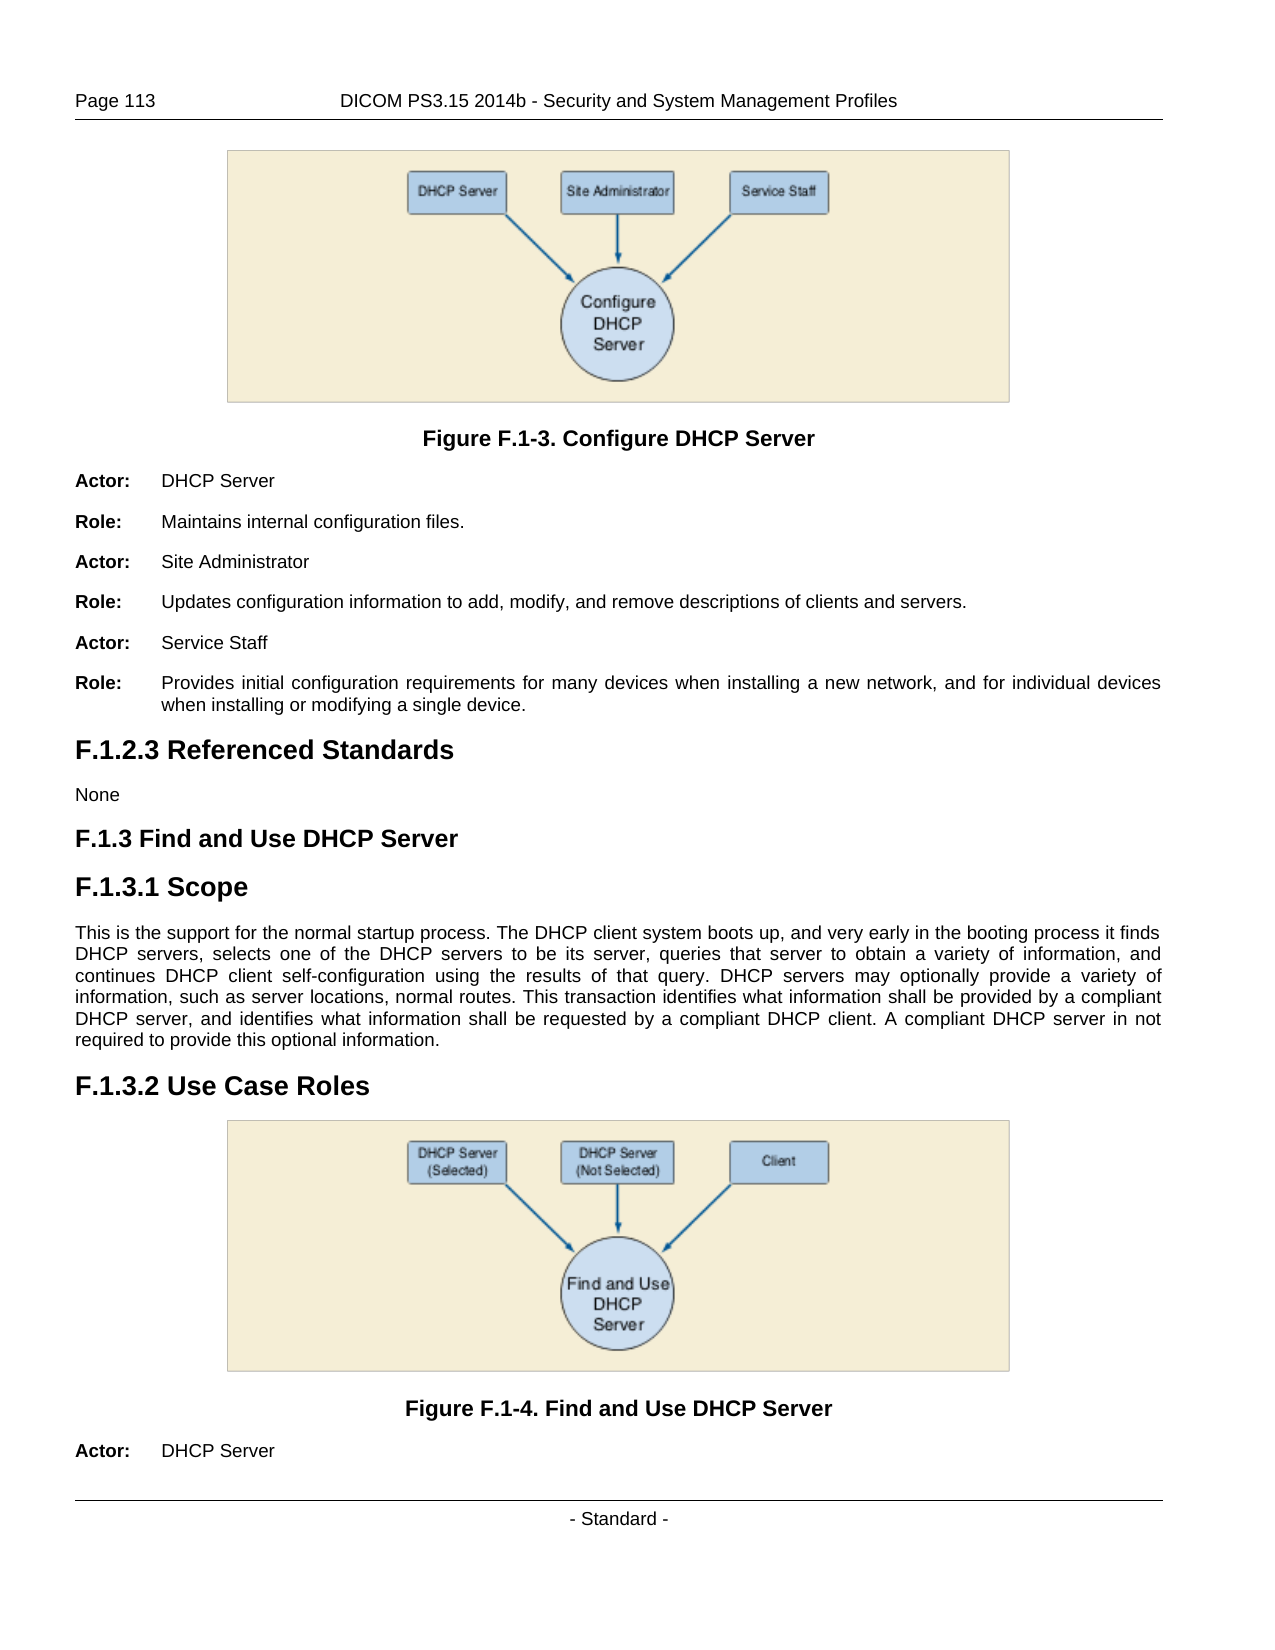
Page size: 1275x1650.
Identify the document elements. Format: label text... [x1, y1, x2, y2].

text Role: Provides initial configuration requirements for many devices when installing a new network, and for individual devices when installing or modifying a single device. [75, 672, 1162, 715]
picture [226, 150, 1011, 404]
picture [226, 1119, 1011, 1373]
text None [75, 784, 1162, 805]
text F.1.3.2 Use Case Roles [75, 1069, 1162, 1101]
text F.1.3.1 Scope [75, 871, 1162, 903]
text F.1.3 Find and Use DHCP Server [75, 824, 1162, 853]
text This is the support for the normal startup process. The DHCP client system boots up, and very early in the booting process it finds DHCP servers, selects one of the DHCP servers to be its server, queries that server to obtain a variety of information, and continues DHCP client self-configuration using the results of that query. DHCP servers may optionally provide a variety of information, such as server locations, normal routes. This transaction identifies what information shall be provided by a compliant DHCP server, and identifies what information shall be requested by a compliant DHCP client. A compliant DHCP server in not required to provide this optional information. [75, 921, 1162, 1051]
text Actor: DHCP Server [75, 1440, 1162, 1461]
text Role: Maintains internal configuration files. [75, 511, 1162, 532]
text Role: Updates configuration information to add, modify, and remove descriptions of clients and servers. [75, 591, 1162, 613]
text Figure F.1-4. Find and Use DHCP Server [75, 1395, 1162, 1421]
text F.1.2.3 Referenced Standards [75, 734, 1162, 765]
text Figure F.1-3. Configure DHCP Server [75, 426, 1162, 451]
text Actor: Site Administrator [75, 551, 1162, 572]
text Actor: Service Staff [75, 631, 1162, 653]
text Actor: DHCP Server [75, 470, 1162, 492]
